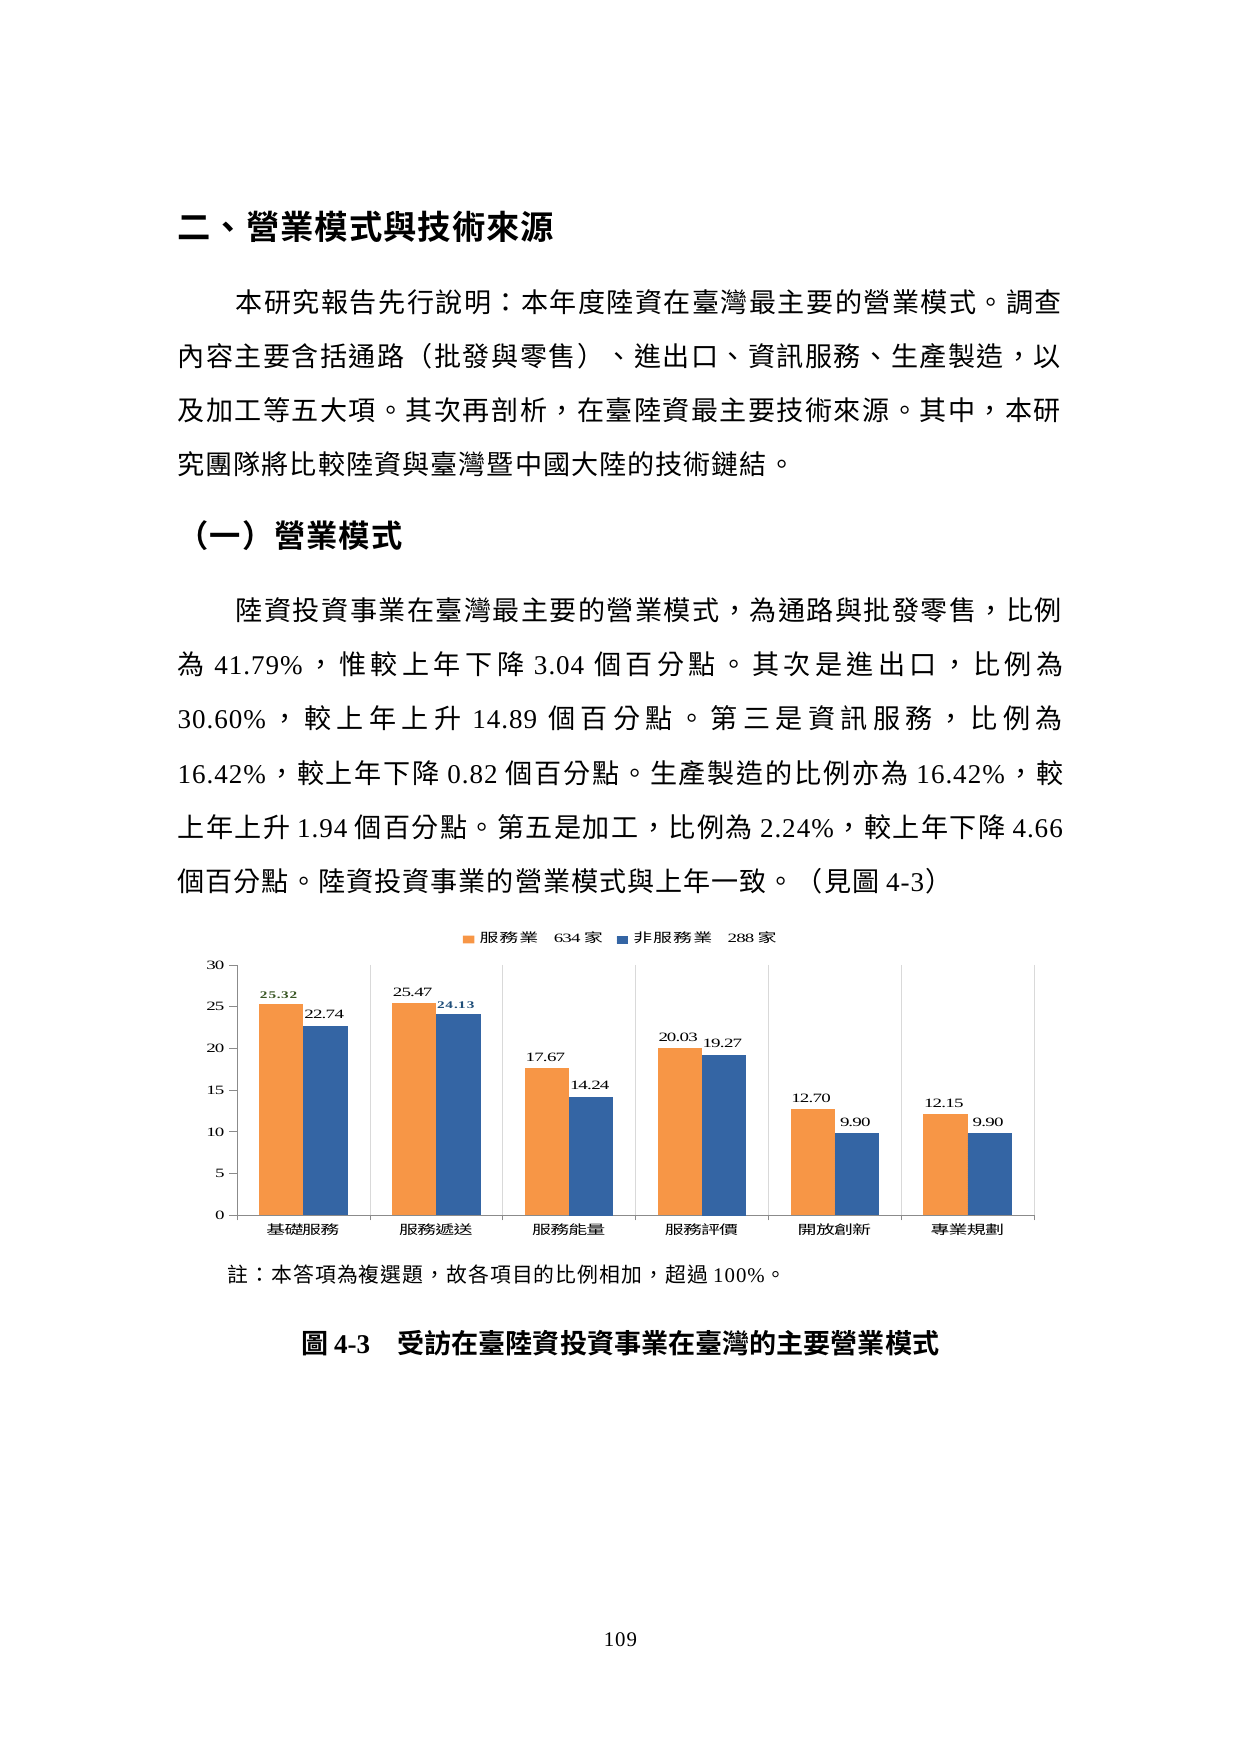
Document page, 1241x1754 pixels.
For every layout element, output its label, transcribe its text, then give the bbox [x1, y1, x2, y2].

text 圖4-3 受訪在臺陸資投資事業在臺灣的主要營業模式 [177, 1322, 1063, 1362]
subtitle 二、營業模式與技術來源 [177, 196, 1063, 250]
subtitle （一）營業模式 [177, 504, 1063, 558]
text 註：本答項為複選題，故各項目的比例相加，超過100%。 [177, 1258, 1063, 1288]
text 陸資投資事業在臺灣最主要的營業模式，為通路與批發零售，比例為41.79%，惟較上年下降3.04個百分點。其次是進出口，比例為30.60%，較上年上升14.89個百分點。第三是資訊服務，比例為16.42%，較上年下降0.82個百分點。生產製造的比例亦為16.42%，較上年上升1.94個百分點。第五是加工，比例為2.24%，較上年下降4.66個百分點。陸資投資事業的營業模式與上年一致。（見圖4-3） [177, 577, 1063, 902]
text 本研究報告先行說明：本年度陸資在臺灣最主要的營業模式。調查內容主要含括通路（批發與零售）、進出口、資訊服務、生產製造，以及加工等五大項。其次再剖析，在臺陸資最主要技術來源。其中，本研究團隊將比較陸資與臺灣暨中國大陸的技術鏈結。 [177, 269, 1063, 486]
